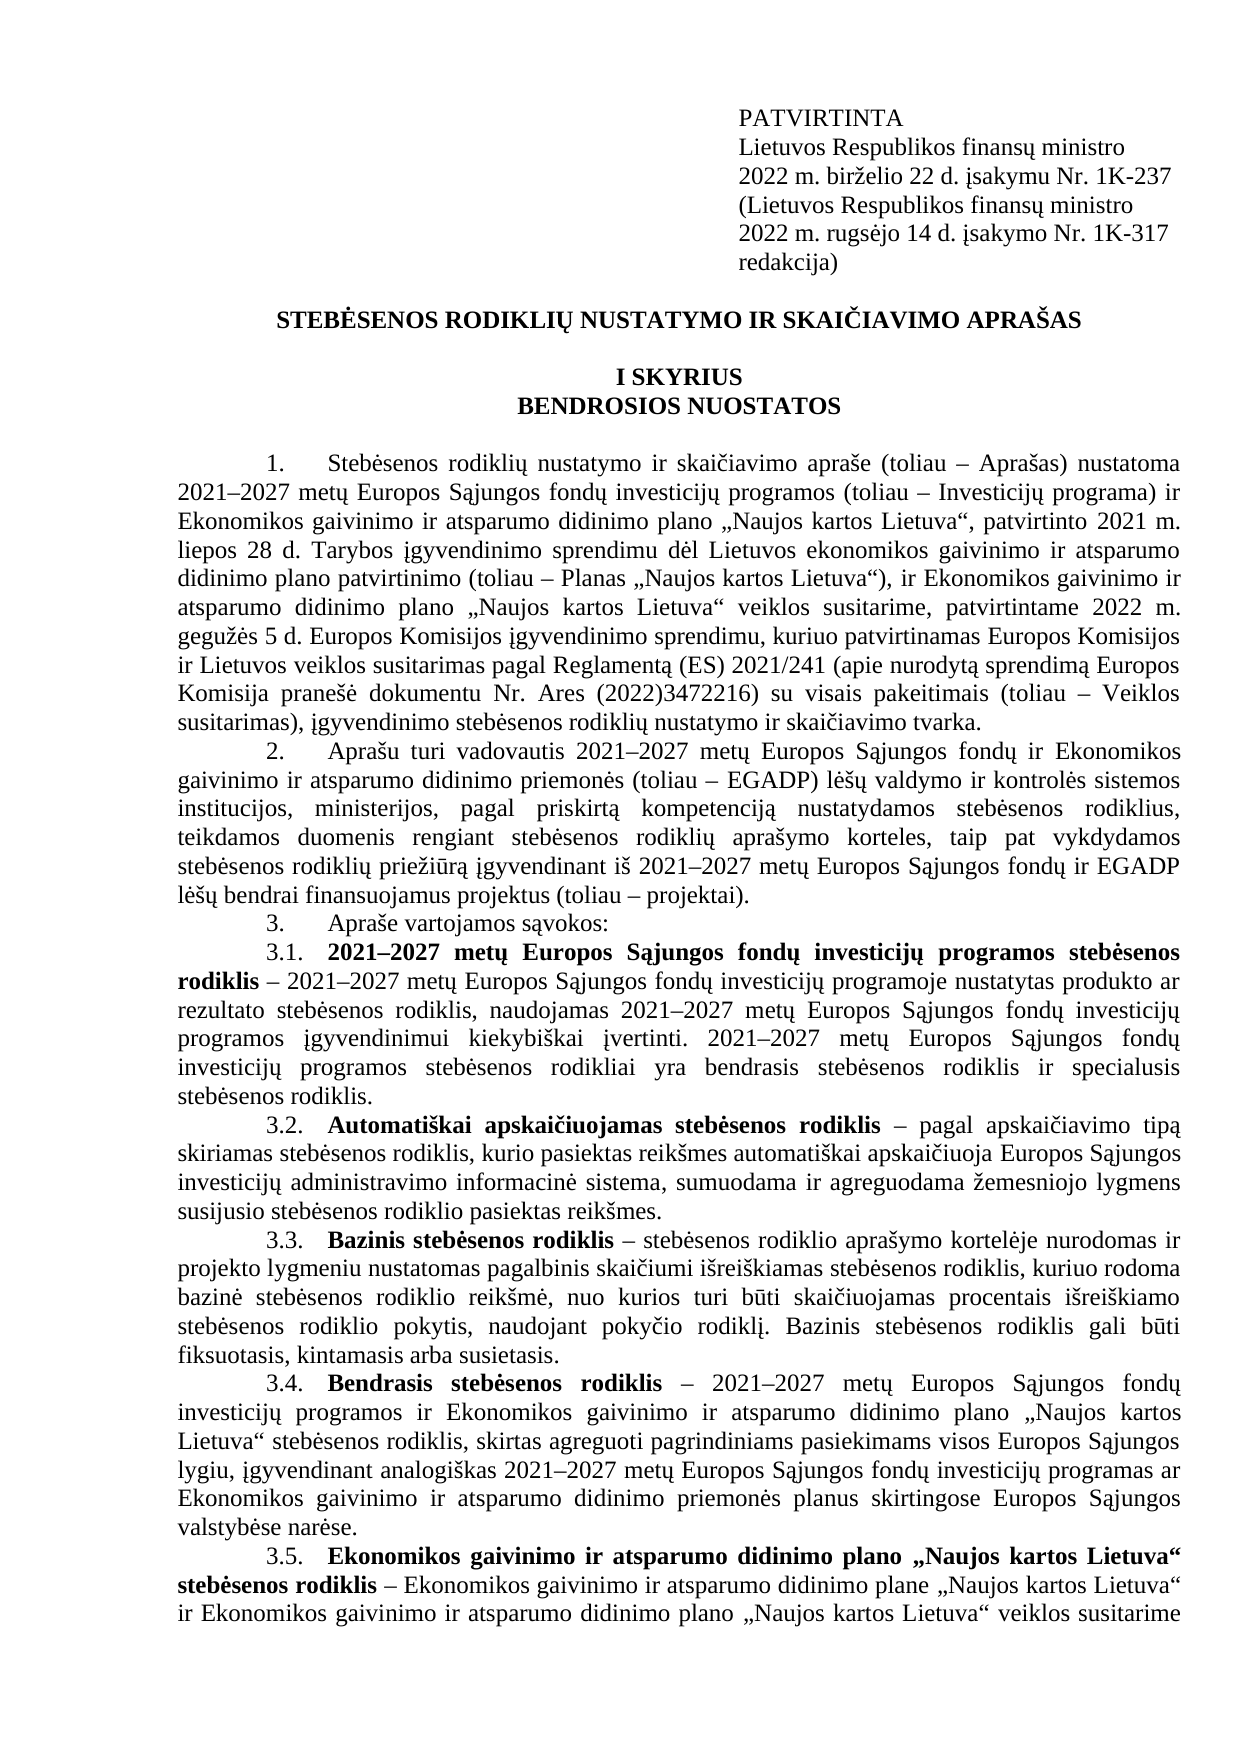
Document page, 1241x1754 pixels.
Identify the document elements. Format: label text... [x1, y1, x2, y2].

text 2. Aprašu turi vadovautis 2021–2027 metų Europos Sąjungos fondų ir Ekonomikos gaivinimo ir atsparumo didinimo priemonės (toliau – EGADP) lėšų valdymo ir kontrolės sistemos institucijos, ministerijos, pagal priskirtą kompetenciją nustatydamos stebėsenos rodiklius, teikdamos duomenis rengiant stebėsenos rodiklių aprašymo korteles, taip pat vykdydamos stebėsenos rodiklių priežiūrą įgyvendinant iš 2021–2027 metų Europos Sąjungos fondų ir EGADP lėšų bendrai finansuojamus projektus (toliau – projektai). [177, 736, 1181, 908]
text 3.5. Ekonomikos gaivinimo ir atsparumo didinimo plano „Naujos kartos Lietuva“ stebėsenos rodiklis – Ekonomikos gaivinimo ir atsparumo didinimo plane „Naujos kartos Lietuva“ ir Ekonomikos gaivinimo ir atsparumo didinimo plano „Naujos kartos Lietuva“ veiklos susitarime [177, 1541, 1181, 1627]
text 2022 m. birželio 22 d. įsakymu Nr. 1K-237 [738, 161, 1181, 190]
text (Lietuvos Respublikos finansų ministro [738, 190, 1181, 218]
text 2022 m. rugsėjo 14 d. įsakymo Nr. 1K-317 [738, 218, 1181, 247]
text 3. Apraše vartojamos sąvokos: [177, 908, 1181, 937]
text 3.2. Automatiškai apskaičiuojamas stebėsenos rodiklis – pagal apskaičiavimo tipą skiriamas stebėsenos rodiklis, kurio pasiektas reikšmes automatiškai apskaičiuoja Europos Sąjungos investicijų administravimo informacinė sistema, sumuodama ir agreguodama žemesniojo lygmens susijusio stebėsenos rodiklio pasiektas reikšmes. [177, 1110, 1181, 1225]
text 3.1. 2021–2027 metų Europos Sąjungos fondų investicijų programos stebėsenos rodiklis – 2021–2027 metų Europos Sąjungos fondų investicijų programoje nustatytas produkto ar rezultato stebėsenos rodiklis, naudojamas 2021–2027 metų Europos Sąjungos fondų investicijų programos įgyvendinimui kiekybiškai įvertinti. 2021–2027 metų Europos Sąjungos fondų investicijų programos stebėsenos rodikliai yra bendrasis stebėsenos rodiklis ir specialusis stebėsenos rodiklis. [177, 937, 1181, 1110]
text Lietuvos Respublikos finansų ministro [738, 132, 1181, 161]
text redakcija) [738, 247, 1181, 276]
text I skyrius [177, 362, 1181, 391]
text BENDROSIOS NUOSTATOS [177, 391, 1181, 420]
text 3.4. Bendrasis stebėsenos rodiklis – 2021–2027 metų Europos Sąjungos fondų investicijų programos ir Ekonomikos gaivinimo ir atsparumo didinimo plano „Naujos kartos Lietuva“ stebėsenos rodiklis, skirtas agreguoti pagrindiniams pasiekimams visos Europos Sąjungos lygiu, įgyvendinant analogiškas 2021–2027 metų Europos Sąjungos fondų investicijų programas ar Ekonomikos gaivinimo ir atsparumo didinimo priemonės planus skirtingose Europos Sąjungos valstybėse narėse. [177, 1368, 1181, 1541]
text 3.3. Bazinis stebėsenos rodiklis – stebėsenos rodiklio aprašymo kortelėje nurodomas ir projekto lygmeniu nustatomas pagalbinis skaičiumi išreiškiamas stebėsenos rodiklis, kuriuo rodoma bazinė stebėsenos rodiklio reikšmė, nuo kurios turi būti skaičiuojamas procentais išreiškiamo stebėsenos rodiklio pokytis, naudojant pokyčio rodiklį. Bazinis stebėsenos rodiklis gali būti fiksuotasis, kintamasis arba susietasis. [177, 1225, 1181, 1368]
text PATVIRTINTA [738, 103, 1181, 132]
text STEBĖSENOS RODIKLIŲ NUSTATYMO IR SKAIČIAVIMO APRAŠAS [177, 305, 1181, 333]
text 1. Stebėsenos rodiklių nustatymo ir skaičiavimo apraše (toliau – Aprašas) nustatoma 2021–2027 metų Europos Sąjungos fondų investicijų programos (toliau – Investicijų programa) ir Ekonomikos gaivinimo ir atsparumo didinimo plano „Naujos kartos Lietuva“, patvirtinto 2021 m. liepos 28 d. Tarybos įgyvendinimo sprendimu dėl Lietuvos ekonomikos gaivinimo ir atsparumo didinimo plano patvirtinimo (toliau – Planas „Naujos kartos Lietuva“), ir Ekonomikos gaivinimo ir atsparumo didinimo plano „Naujos kartos Lietuva“ veiklos susitarime, patvirtintame 2022 m. gegužės 5 d. Europos Komisijos įgyvendinimo sprendimu, kuriuo patvirtinamas Europos Komisijos ir Lietuvos veiklos susitarimas pagal Reglamentą (ES) 2021/241 (apie nurodytą sprendimą Europos Komisija pranešė dokumentu Nr. Ares (2022)3472216) su visais pakeitimais (toliau – Veiklos susitarimas), įgyvendinimo stebėsenos rodiklių nustatymo ir skaičiavimo tvarka. [177, 448, 1181, 736]
